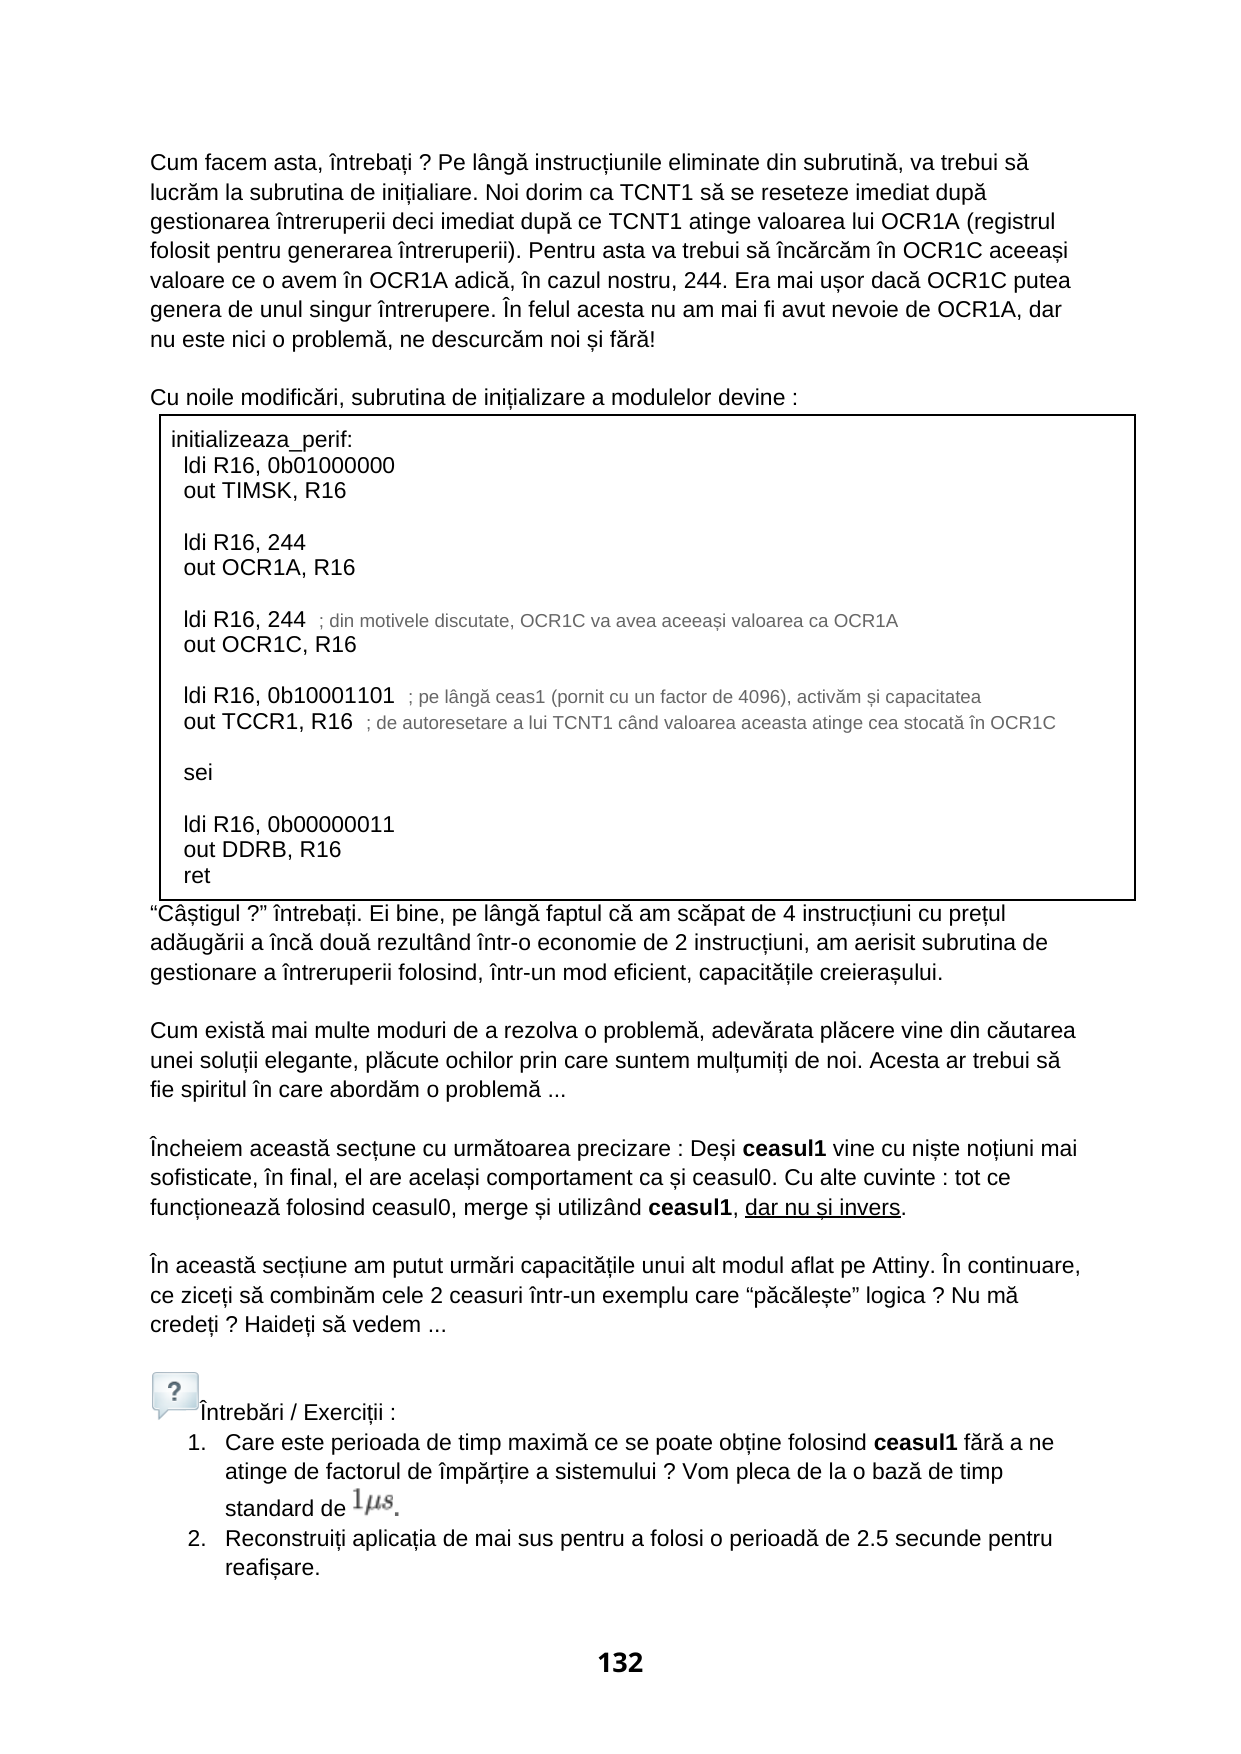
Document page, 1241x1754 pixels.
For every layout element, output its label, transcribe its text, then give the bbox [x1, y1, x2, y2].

text “Câștigul ?” întrebați. Ei bine, pe lângă faptul că am scăpat de 4 instrucțiuni cu prețul adăugării a încă două rezultând într-o economie de 2 instrucțiuni, am aerisit subrutina de gestionare a întreruperii folosind, într-un mod eficient, capacitățile creierașului. [150, 901, 1090, 985]
picture [150, 1370, 200, 1421]
text Încheiem această secțune cu următoarea precizare : Deși ceasul1 vine cu niște noțiuni mai sofisticate, în final, el are același comportament ca și ceasul0. Cu alte cuvinte : tot ce funcționează folosind ceasul0, merge și utilizând ceasul1, dar nu și invers. [150, 1136, 1090, 1220]
text În această secțiune am putut urmări capacitățile unui alt modul aflat pe Attiny. În continuare, ce ziceți să combinăm cele 2 ceasuri într-un exemplu care “păcălește” logica ? Nu mă credeți ? Haideți să vedem ... [150, 1253, 1090, 1337]
picture [352, 1488, 393, 1517]
text Cum facem asta, întrebați ? Pe lângă instrucțiunile eliminate din subrutină, va trebui să lucrăm la subrutina de inițialiare. Noi dorim ca TCNT1 să se reseteze imediat după gestionarea întreruperii deci imediat după ce TCNT1 atinge valoarea lui OCR1A (registrul folosit pentru generarea întreruperii). Pentru asta va trebui să încărcăm în OCR1C aceeași valoare ce o avem în OCR1A adică, în cazul nostru, 244. Era mai ușor dacă OCR1C putea genera de unul singur întrerupere. În felul acesta nu am mai fi avut nevoie de OCR1A, dar nu este nici o problemă, ne descurcăm noi și fără! [150, 150, 1090, 352]
list Reconstruiți aplicația de mai sus pentru a folosi o perioadă de 2.5 secunde pentru reafișare. [187, 1526, 1090, 1581]
list Care este perioada de timp maximă ce se poate obține folosind ceasul1 fără a ne atinge de factorul de împărțire a sistemului ? Vom pleca de la o bază de timp standard de . [187, 1429, 1090, 1521]
text Cum există mai multe moduri de a rezolva o problemă, adevărata plăcere vine din căutarea unei soluții elegante, plăcute ochilor prin care suntem mulțumiți de noi. Acesta ar trebui să fie spiritul în care abordăm o problemă ... [150, 1018, 1090, 1102]
text Întrebări / Exerciții : [150, 1396, 1090, 1426]
text Cu noile modificări, subrutina de inițializare a modulelor devine : [150, 385, 1090, 411]
table_header initializeaza_perif: ldi R16, 0b01000000 out TIMSK, R16 ldi R16, 244 out OCR1A, R16 ldi R16, 244 ; din motivele discutate, OCR1C va avea aceeași valoarea ca OCR1A out OCR1C, R16 ldi R16, 0b10001101 ; pe lângă ceas1 (pornit cu un factor de 4096), activăm și capacitatea out TCCR1, R16 ; de autoresetare a lui TCNT1 când valoarea aceasta atinge cea stocată în OCR1C sei ldi R16, 0b00000011 out DDRB, R16 ret [161, 416, 1134, 898]
